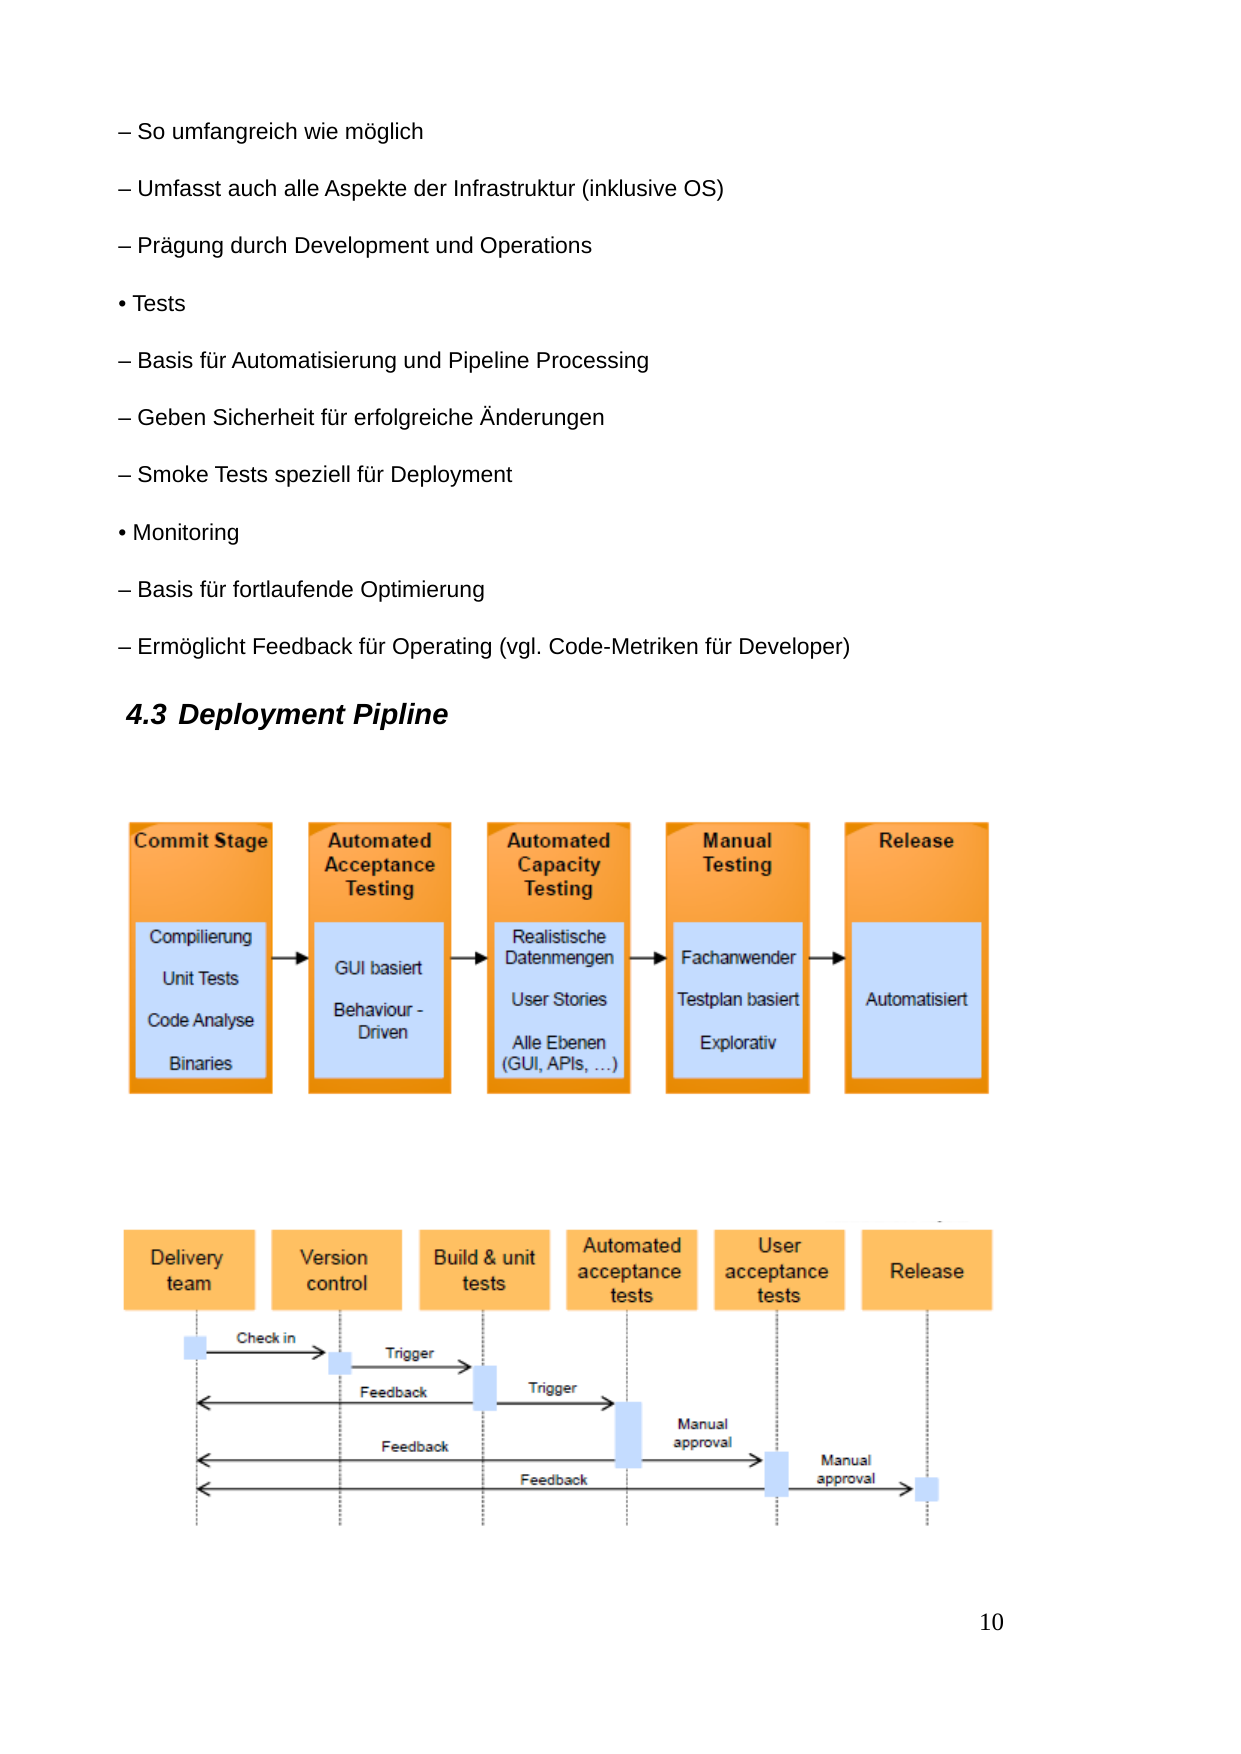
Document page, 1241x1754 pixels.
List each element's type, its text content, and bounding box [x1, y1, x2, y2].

text – Smoke Tests speziell für Deployment [118, 461, 1004, 488]
text – Prägung durch Development und Operations [118, 232, 1004, 259]
picture [118, 800, 1004, 1112]
text • Tests [118, 290, 1004, 316]
text – Basis für fortlaufende Optimierung [118, 576, 1004, 602]
text – Geben Sicherheit für erfolgreiche Änderungen [118, 404, 1004, 430]
subtitle Deployment Pipline [118, 697, 1004, 731]
text – So umfangreich wie möglich [118, 118, 1004, 144]
text – Basis für Automatisierung und Pipeline Processing [118, 347, 1004, 373]
text • Monitoring [118, 518, 1004, 545]
text – Ermöglicht Feedback für Operating (vgl. Code-Metriken für Developer) [118, 633, 1004, 659]
picture [118, 1221, 1004, 1544]
text – Umfasst auch alle Aspekte der Infrastruktur (inklusive OS) [118, 175, 1004, 202]
